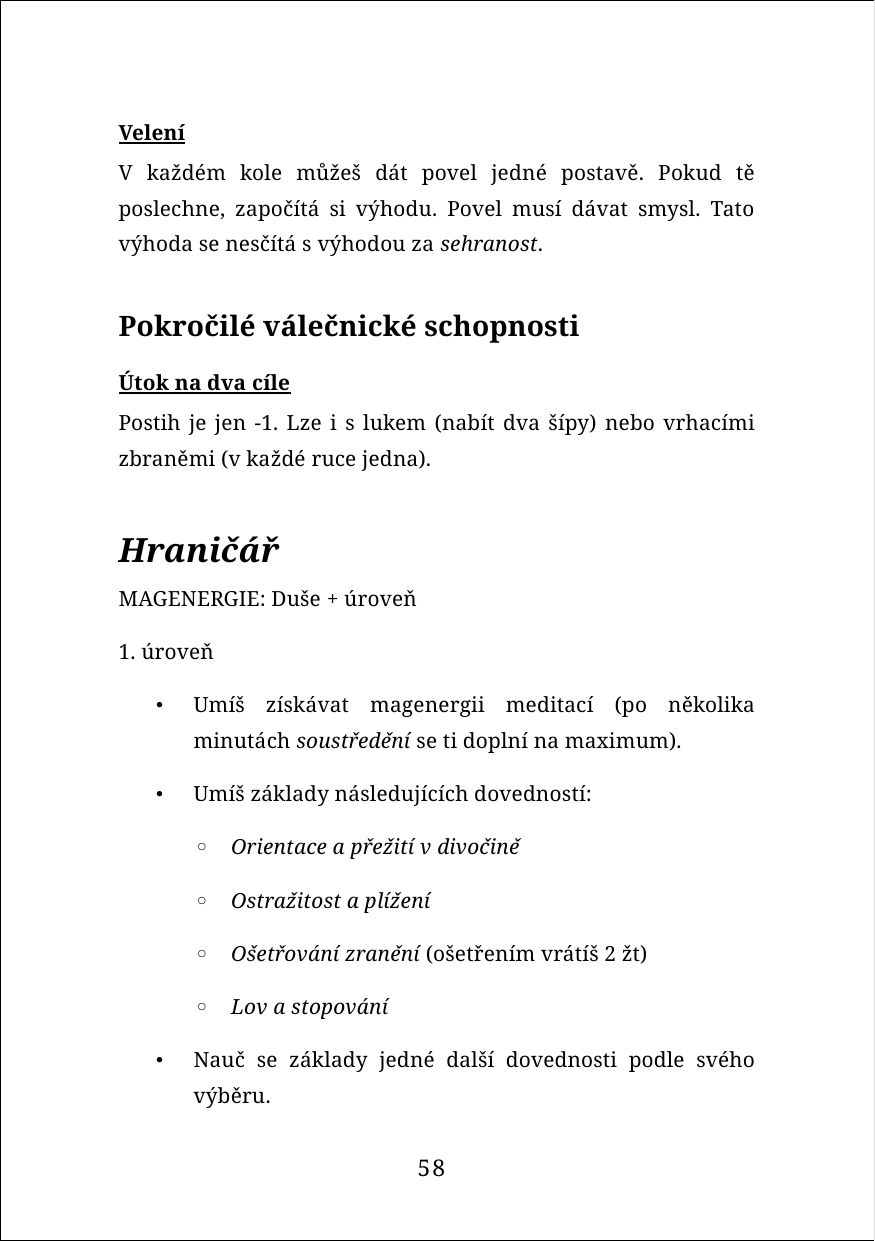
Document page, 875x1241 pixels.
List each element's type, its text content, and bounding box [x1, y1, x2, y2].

text 1. úroveň [118, 637, 756, 666]
subtitle Hraničář [118, 527, 756, 572]
subtitle Útok na dva cíle [118, 368, 756, 397]
list Umíš získávat magenergii meditací (po několika minutách soustředění se ti doplní na maximum). [156, 691, 756, 754]
text Postih je jen -1. Lze i s lukem (nabít dva šípy) nebo vrhacími zbraněmi (v každé ruce jedna). [118, 408, 756, 472]
text V každém kole můžeš dát povel jedné postavě. Pokud tě poslechne, započítá si výhodu. Povel musí dávat smysl. Tato výhoda se nesčítá s výhodou za sehranost. [118, 158, 756, 258]
list Lov a stopování [193, 992, 756, 1021]
list Ostražitost a plížení [193, 886, 756, 914]
list Orientace a přežití v divočině [193, 832, 756, 861]
list Nauč se základy jedné další dovednosti podle svého výběru. [156, 1045, 756, 1109]
list Ošetřování zranění (ošetřením vrátíš 2 žt) [193, 939, 756, 967]
text MAGENERGIE: Duše + úroveň [118, 584, 756, 612]
subtitle Pokročilé válečnické schopnosti [118, 306, 756, 345]
list Umíš základy následujících dovedností: [156, 779, 756, 808]
subtitle Velení [118, 118, 756, 147]
